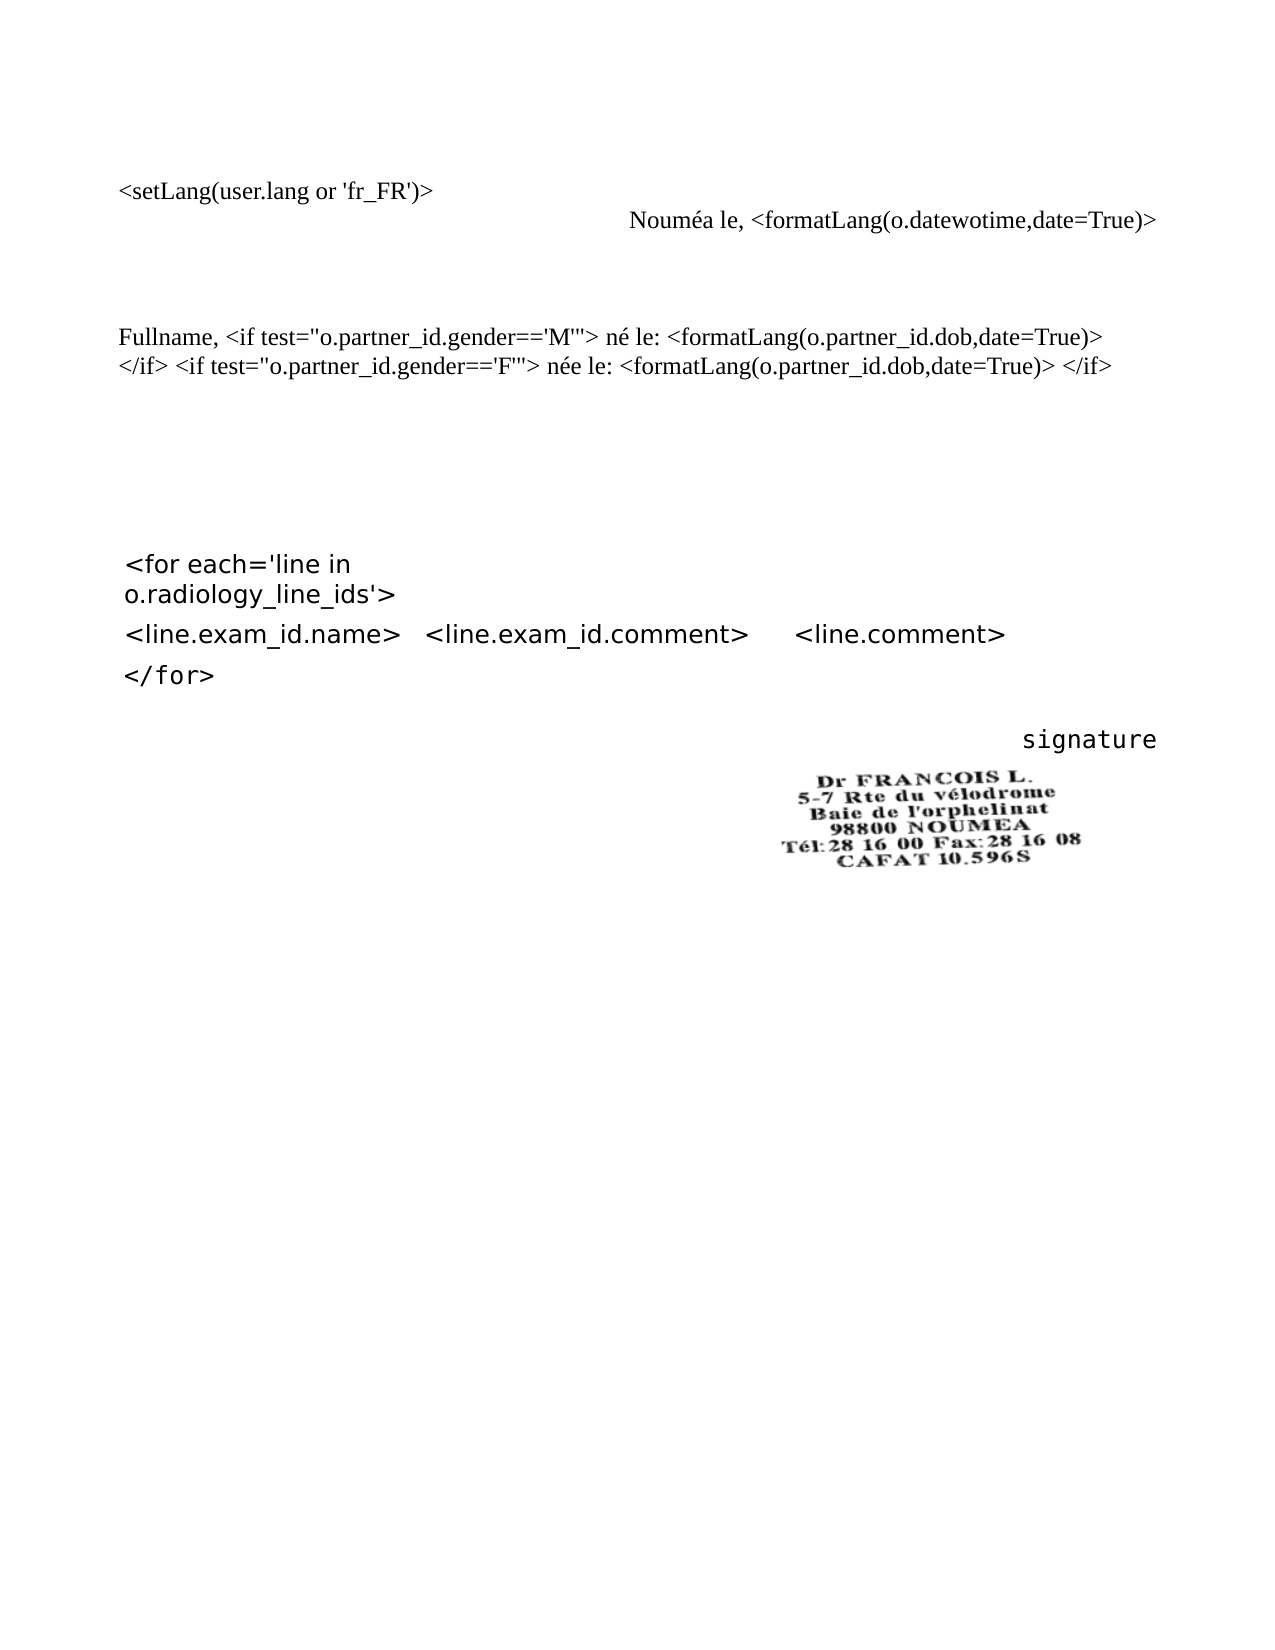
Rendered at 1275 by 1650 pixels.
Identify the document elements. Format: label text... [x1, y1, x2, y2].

table_cell <line.exam_id.name> [118, 615, 418, 655]
table_cell [1039, 655, 1128, 696]
table_cell [788, 655, 1039, 696]
table_cell [1128, 655, 1157, 696]
table_header <for each='line in o.radiology_line_ids'> [118, 545, 418, 615]
table_cell <line.comment> [788, 615, 1157, 655]
table_header [1128, 545, 1157, 615]
text signature [118, 725, 1157, 754]
text Nouméa le, <formatLang(o.datewotime,date=True)> [118, 205, 1157, 234]
table_cell <line.exam_id.comment> [418, 615, 788, 655]
table_cell [418, 655, 788, 696]
picture [763, 768, 1099, 876]
text Fullname, <if test="o.partner_id.gender=='M'"> né le: <formatLang(o.partner_id.dob,date=True)> </if> <if test="o.partner_id.gender=='F'"> née le: <formatLang(o.partner_id.dob,date=True)> </if> [118, 322, 1157, 380]
text <setLang(user.lang or 'fr_FR')> [118, 176, 1157, 205]
table_cell </for> [118, 655, 418, 696]
table_header [418, 545, 788, 615]
table_header [788, 545, 1128, 615]
